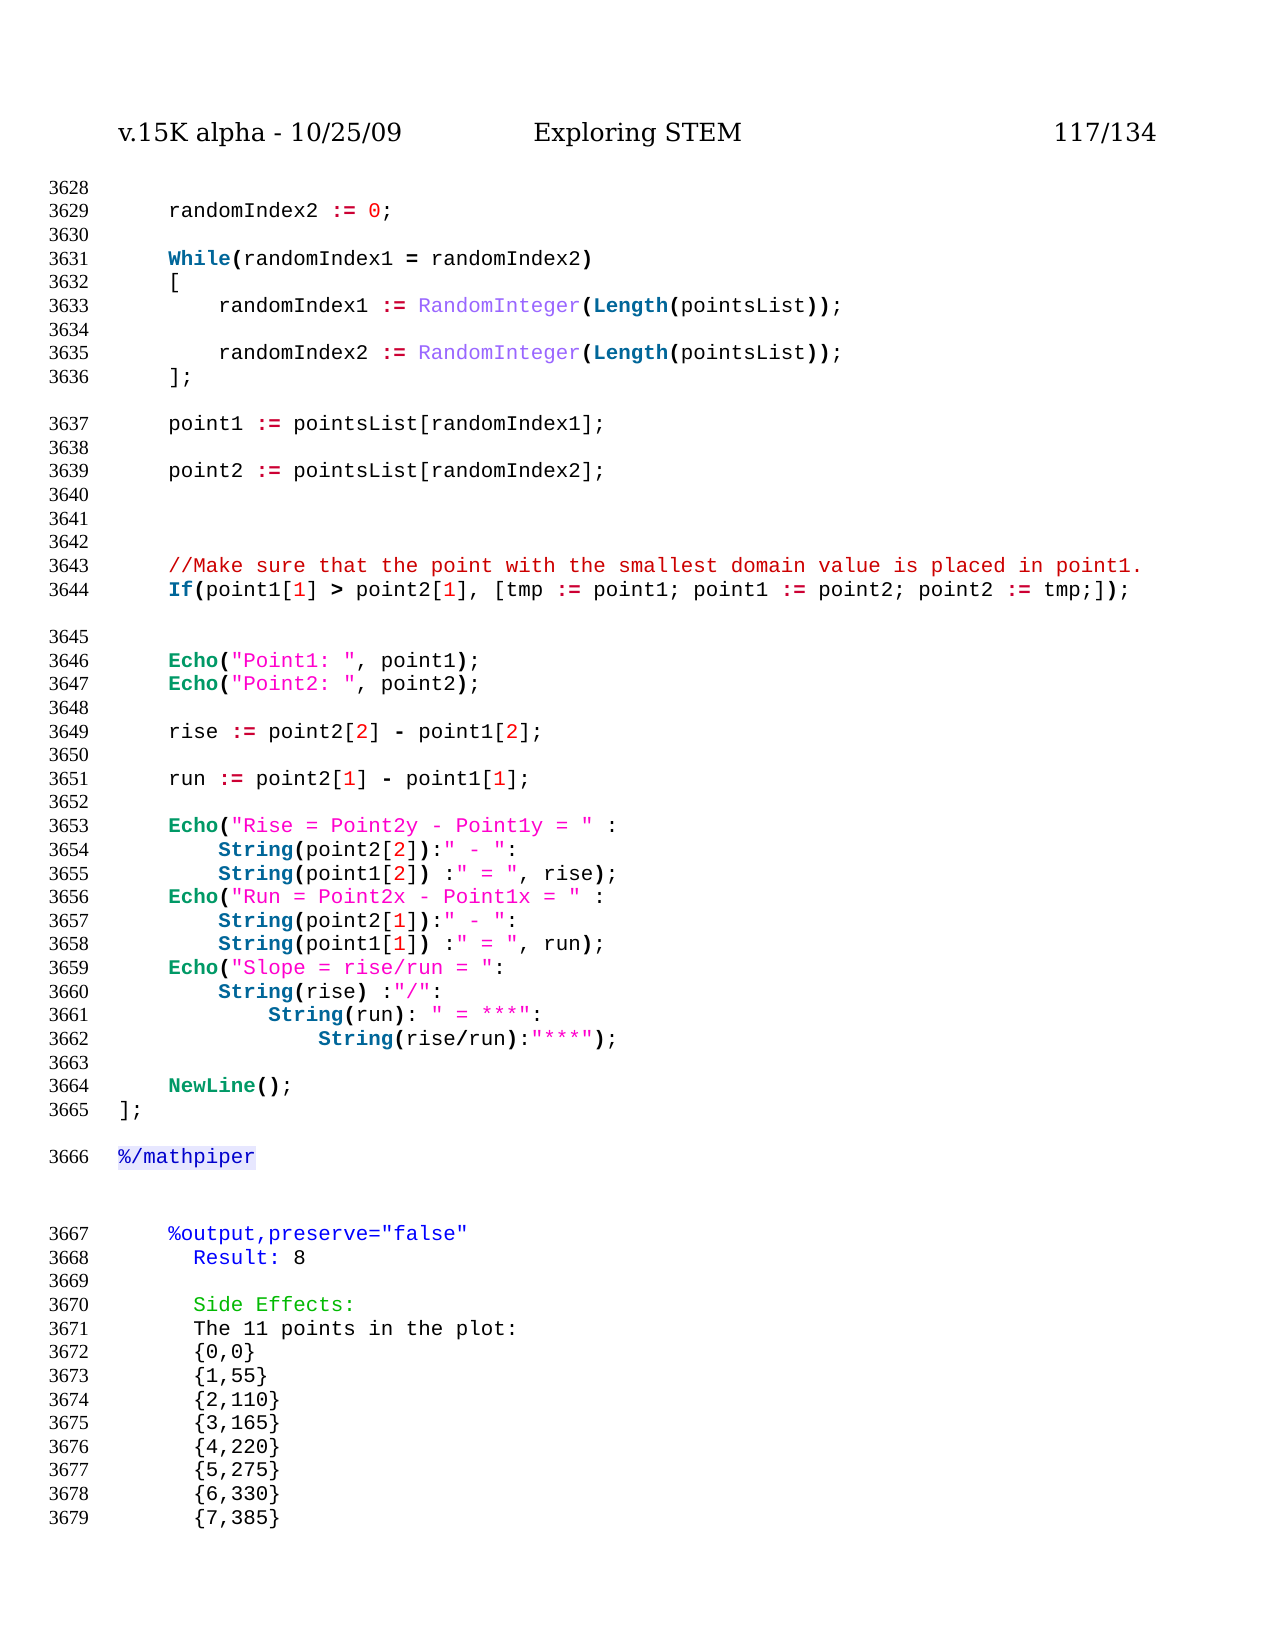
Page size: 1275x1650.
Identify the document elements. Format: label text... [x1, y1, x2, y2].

text String(rise/run):"***"); [118, 1028, 1157, 1052]
text [ [118, 271, 1157, 295]
text point1 := pointsList[randomIndex1]; [118, 413, 1157, 437]
text String(run): " = ***": [118, 1004, 1157, 1028]
text run := point2[1] - point1[1]; [118, 768, 1157, 792]
text Result: 8 [118, 1247, 1157, 1270]
text //Make sure that the point with the smallest domain value is placed in point1. [118, 555, 1157, 579]
text Echo("Run = Point2x - Point1x = " : [118, 886, 1157, 910]
text Echo("Point2: ", point2); [118, 673, 1157, 697]
text {0,0} [118, 1341, 1157, 1365]
text {1,55} [118, 1365, 1157, 1388]
text randomIndex2 := 0; [118, 200, 1157, 224]
text randomIndex1 := RandomInteger(Length(pointsList)); [118, 295, 1157, 319]
text {6,330} [118, 1483, 1157, 1507]
text %output,preserve="false" [118, 1223, 1157, 1247]
text ]; [118, 1099, 1157, 1123]
text {2,110} [118, 1388, 1157, 1412]
text {7,385} [118, 1507, 1157, 1530]
text Echo("Slope = rise/run = ": [118, 957, 1157, 981]
text String(point1[1]) :" = ", run); [118, 933, 1157, 957]
text point2 := pointsList[randomIndex2]; [118, 461, 1157, 484]
text String(point1[2]) :" = ", rise); [118, 862, 1157, 886]
text Side Effects: [118, 1294, 1157, 1318]
text Echo("Rise = Point2y - Point1y = " : [118, 815, 1157, 839]
text {4,220} [118, 1436, 1157, 1459]
text NewLine(); [118, 1075, 1157, 1099]
text %/mathpiper [118, 1146, 1157, 1170]
text The 11 points in the plot: [118, 1318, 1157, 1341]
text randomIndex2 := RandomInteger(Length(pointsList)); [118, 342, 1157, 366]
text If(point1[1] > point2[1], [tmp := point1; point1 := point2; point2 := tmp;]); [118, 579, 1157, 602]
text String(point2[2]):" - ": [118, 839, 1157, 862]
text Echo("Point1: ", point1); [118, 650, 1157, 673]
text {5,275} [118, 1459, 1157, 1483]
text While(randomIndex1 = randomIndex2) [118, 248, 1157, 271]
text String(point2[1]):" - ": [118, 910, 1157, 933]
text String(rise) :"/": [118, 981, 1157, 1004]
text ]; [118, 366, 1157, 389]
text rise := point2[2] - point1[2]; [118, 721, 1157, 744]
text {3,165} [118, 1412, 1157, 1436]
